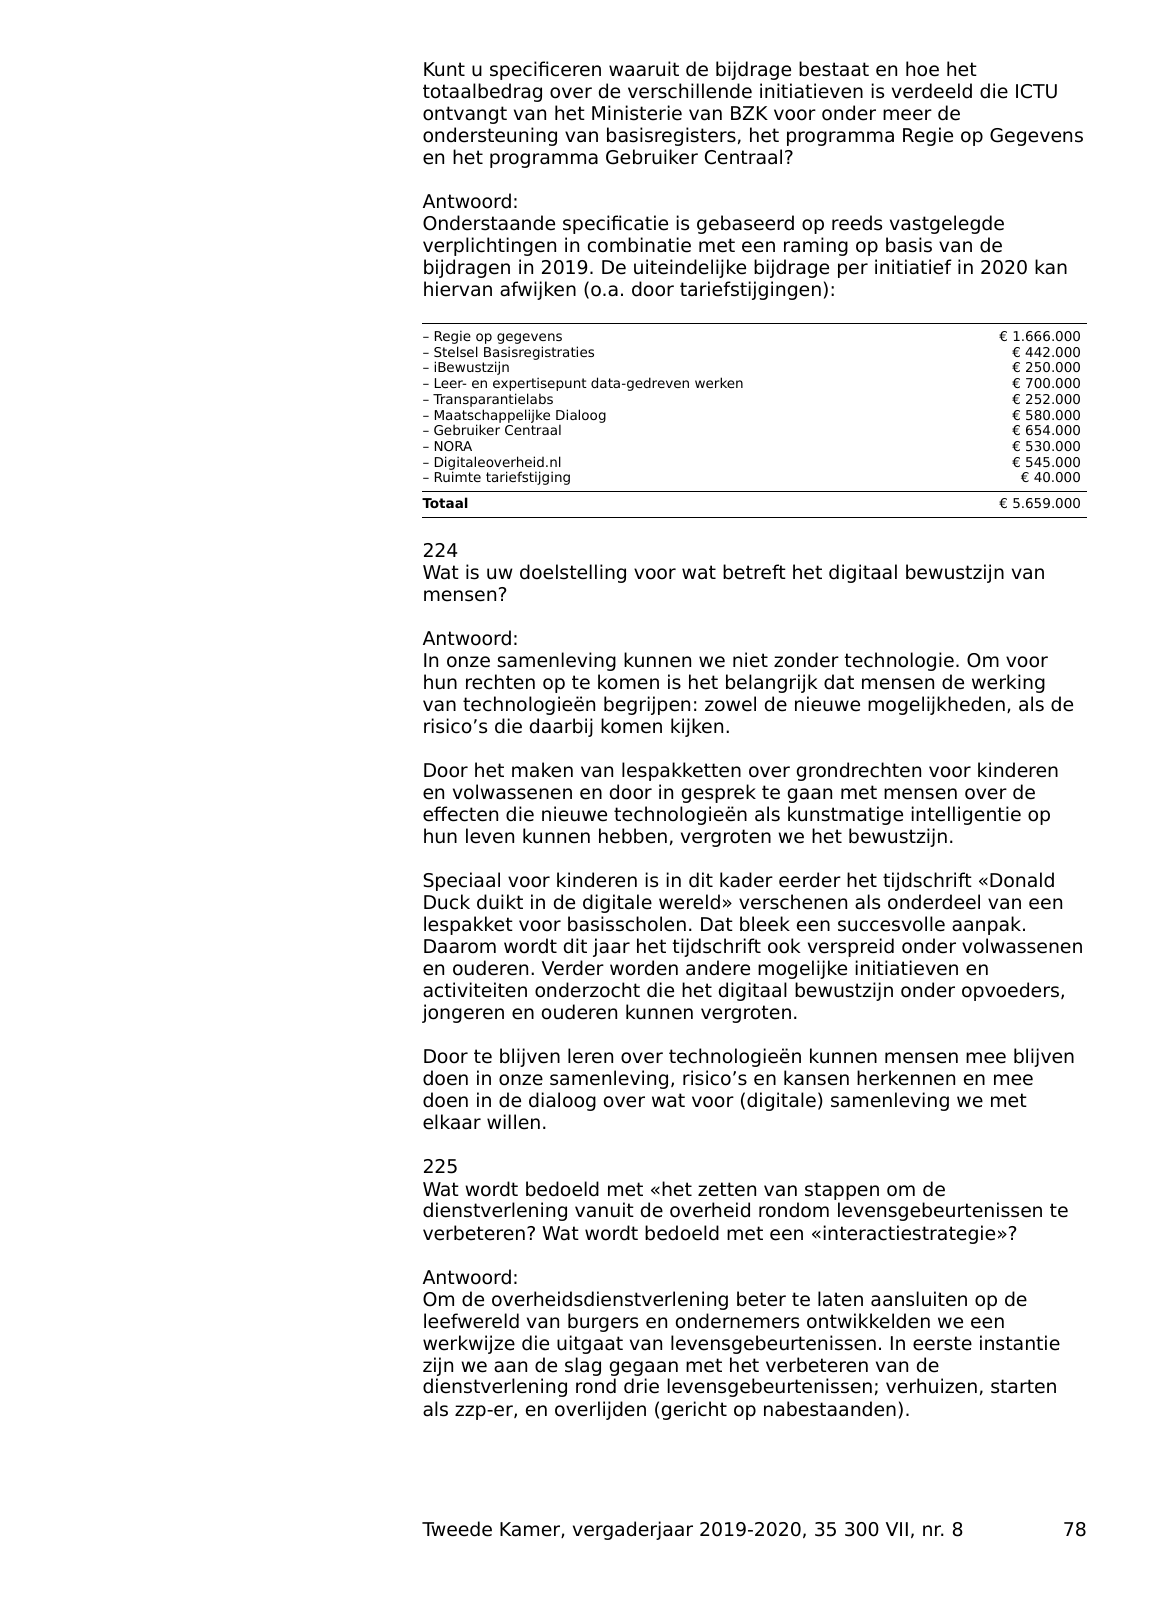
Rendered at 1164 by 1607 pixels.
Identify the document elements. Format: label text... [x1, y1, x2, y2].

text Antwoord: [422, 191, 1087, 213]
text Onderstaande specificatie is gebaseerd op reeds vastgelegde verplichtingen in combinatie met een raming op basis van de bijdragen in 2019. De uiteindelijke bijdrage per initiatief in 2020 kan hiervan afwijken (o.a. door tariefstijgingen): [422, 213, 1087, 301]
table_cell – Maatschappelijke Dialoog [422, 407, 895, 423]
table_header – Regie op gegevens [422, 324, 895, 344]
table_cell € 442.000 [895, 344, 1087, 360]
text Antwoord: [422, 1267, 1087, 1288]
text 225 [422, 1156, 1087, 1178]
text Speciaal voor kinderen is in dit kader eerder het tijdschrift «Donald Duck duikt in de digitale wereld» verschenen als onderdeel van een lespakket voor basisscholen. Dat bleek een succesvolle aanpak. Daarom wordt dit jaar het tijdschrift ook verspreid onder volwassenen en ouderen. Verder worden andere mogelijke initiatieven en activiteiten onderzocht die het digitaal bewustzijn onder opvoeders, jongeren en ouderen kunnen vergroten. [422, 870, 1087, 1024]
table_cell – Transparantielabs [422, 392, 895, 407]
table_cell € 250.000 [895, 360, 1087, 376]
table_cell € 5.659.000 [895, 492, 1087, 517]
table_cell € 654.000 [895, 423, 1087, 439]
text Wat is uw doelstelling voor wat betreft het digitaal bewustzijn van mensen? [422, 562, 1087, 606]
table_cell € 252.000 [895, 392, 1087, 407]
table_cell – Gebruiker Centraal [422, 423, 895, 439]
table_cell – NORA [422, 439, 895, 454]
table_cell Totaal [422, 492, 895, 517]
table_cell – Stelsel Basisregistraties [422, 344, 895, 360]
table_cell – iBewustzijn [422, 360, 895, 376]
text Antwoord: [422, 628, 1087, 650]
table_cell € 545.000 [895, 455, 1087, 470]
text Door het maken van lespakketten over grondrechten voor kinderen en volwassenen en door in gesprek te gaan met mensen over de effecten die nieuwe technologieën als kunstmatige intelligentie op hun leven kunnen hebben, vergroten we het bewustzijn. [422, 760, 1087, 848]
table_cell € 700.000 [895, 376, 1087, 392]
text Wat wordt bedoeld met «het zetten van stappen om de dienstverlening vanuit de overheid rondom levensgebeurtenissen te verbeteren? Wat wordt bedoeld met een «interactiestrategie»? [422, 1178, 1087, 1244]
text 224 [422, 540, 1087, 562]
table_cell – Leer- en expertisepunt data-gedreven werken [422, 376, 895, 392]
text Om de overheidsdienstverlening beter te laten aansluiten op de leefwereld van burgers en ondernemers ontwikkelden we een werkwijze die uitgaat van levensgebeurtenissen. In eerste instantie zijn we aan de slag gegaan met het verbeteren van de dienstverlening rond drie levensgebeurtenissen; verhuizen, starten als zzp-er, en overlijden (gericht op nabestaanden). [422, 1288, 1087, 1420]
table_cell € 40.000 [895, 470, 1087, 491]
text In onze samenleving kunnen we niet zonder technologie. Om voor hun rechten op te komen is het belangrijk dat mensen de werking van technologieën begrijpen: zowel de nieuwe mogelijkheden, als de risico’s die daarbij komen kijken. [422, 650, 1087, 738]
table_header € 1.666.000 [895, 324, 1087, 344]
table_cell € 530.000 [895, 439, 1087, 454]
table_cell – Ruimte tariefstijging [422, 470, 895, 491]
table_cell – Digitaleoverheid.nl [422, 455, 895, 470]
text Kunt u specificeren waaruit de bijdrage bestaat en hoe het totaalbedrag over de verschillende initiatieven is verdeeld die ICTU ontvangt van het Ministerie van BZK voor onder meer de ondersteuning van basisregisters, het programma Regie op Gegevens en het programma Gebruiker Centraal? [422, 59, 1087, 169]
table_cell € 580.000 [895, 407, 1087, 423]
text Door te blijven leren over technologieën kunnen mensen mee blijven doen in onze samenleving, risico’s en kansen herkennen en mee doen in de dialoog over wat voor (digitale) samenleving we met elkaar willen. [422, 1046, 1087, 1134]
